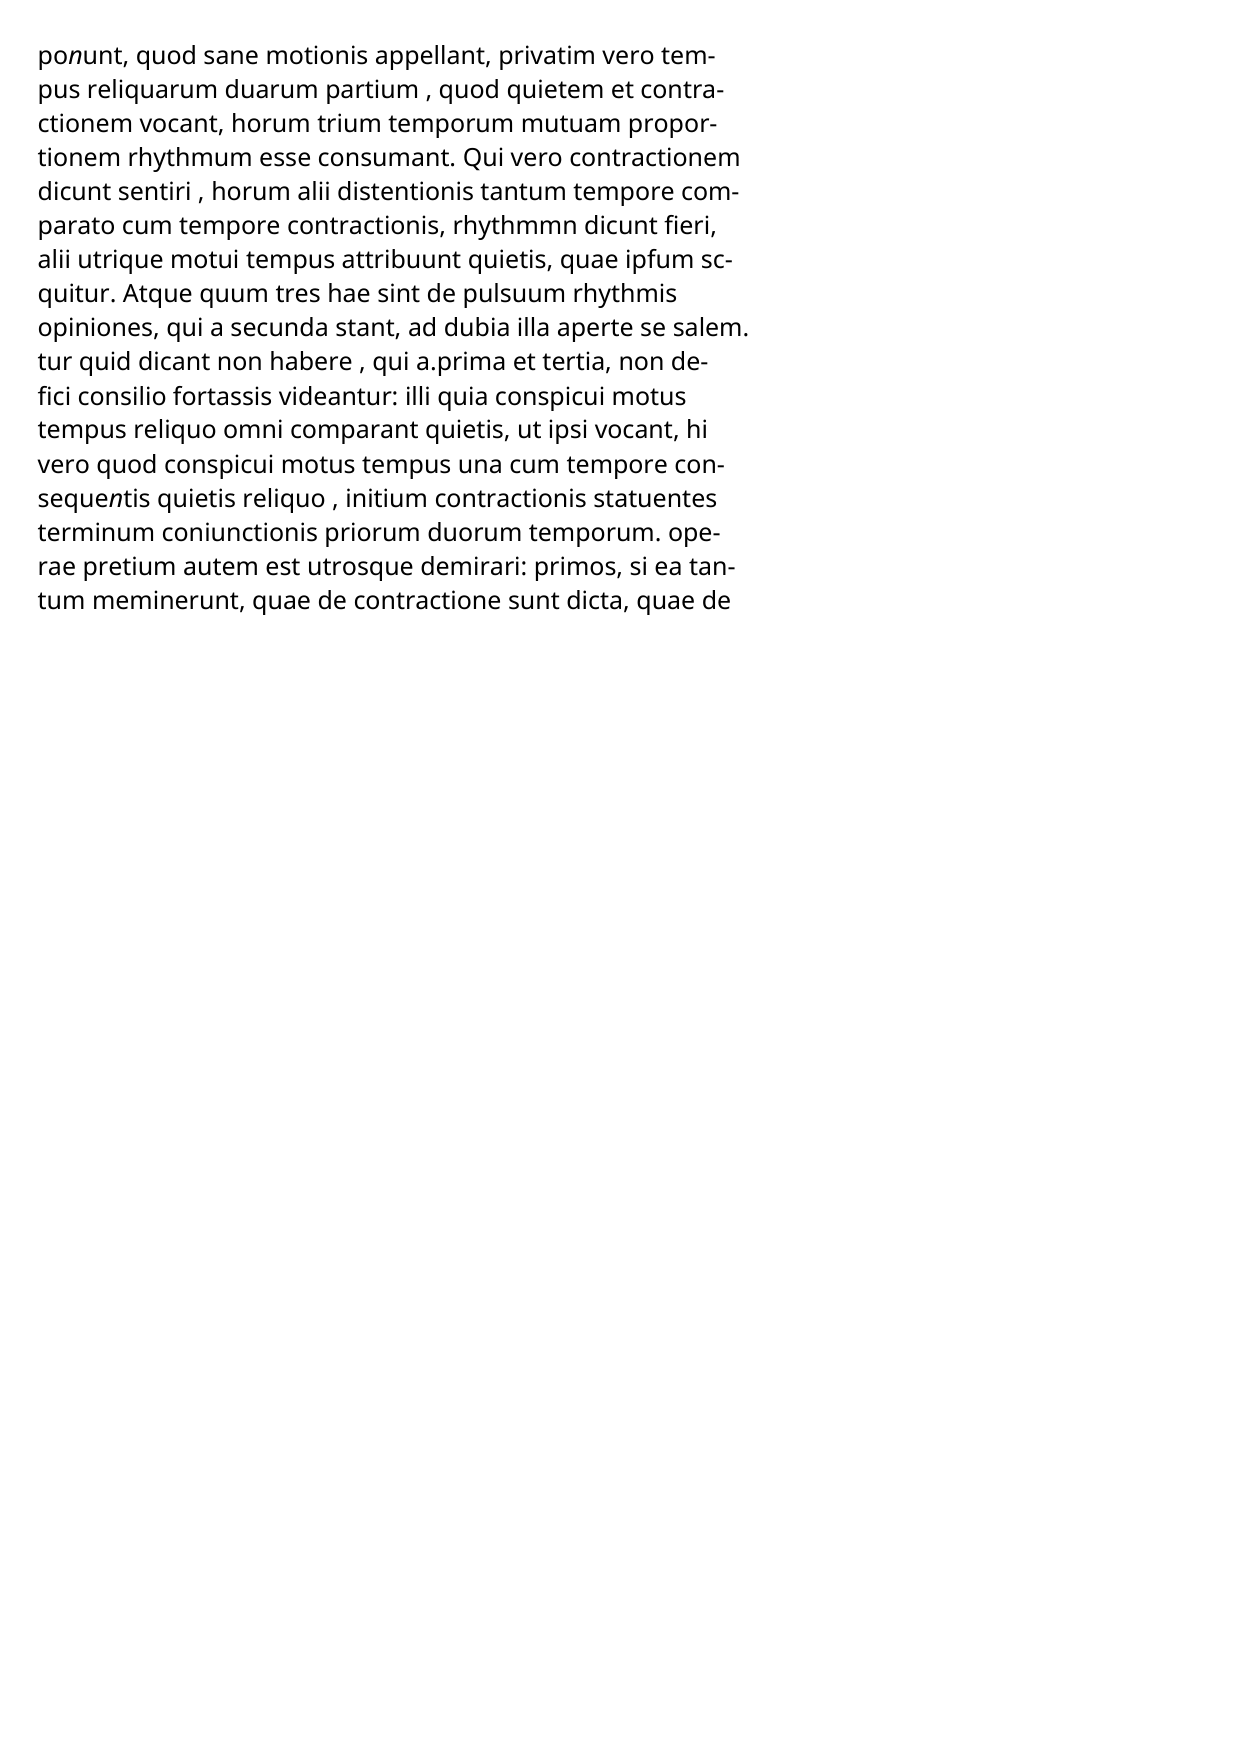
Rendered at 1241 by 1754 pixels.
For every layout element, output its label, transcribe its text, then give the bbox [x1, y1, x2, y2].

text ponunt, quod sane motionis appellant, privatim vero tem- pus reliquarum duarum partium , quod quietem et contra- ctionem vocant, horum trium temporum mutuam propor- tionem rhythmum esse consumant. Qui vero contractionem dicunt sentiri , horum alii distentionis tantum tempore com- parato cum tempore contractionis, rhythmmn dicunt fieri, alii utrique motui tempus attribuunt quietis, quae ipfum sc- quitur. Atque quum tres hae sint de pulsuum rhythmis opiniones, qui a secunda stant, ad dubia illa aperte se salem. tur quid dicant non habere , qui a.prima et tertia, non de- fici consilio fortassis videantur: illi quia conspicui motus tempus reliquo omni comparant quietis, ut ipsi vocant, hi vero quod conspicui motus tempus una cum tempore con- sequentis quietis reliquo , initium contractionis statuentes terminum coniunctionis priorum duorum temporum. ope- rae pretium autem est utrosque demirari: primos, si ea tan- tum meminerunt, quae de contractione sunt dicta, quae de [37, 37, 1203, 617]
